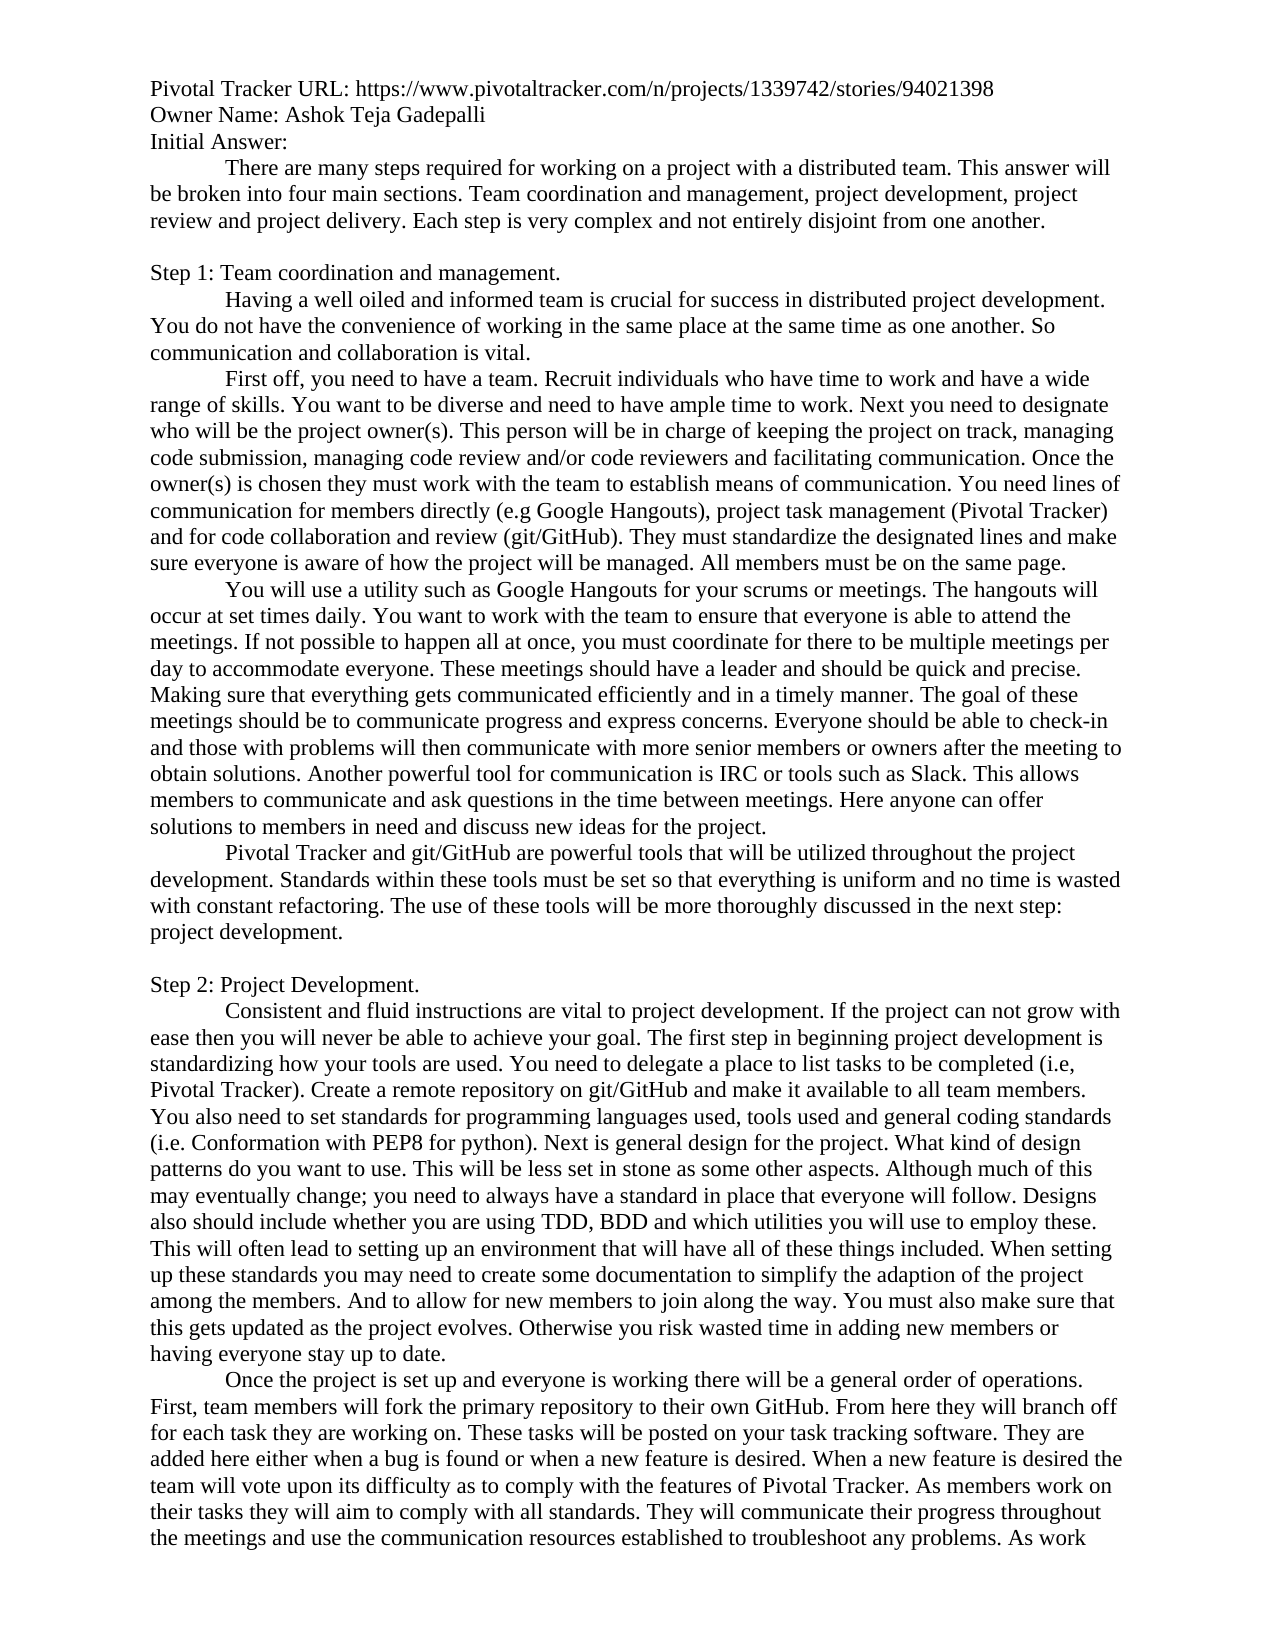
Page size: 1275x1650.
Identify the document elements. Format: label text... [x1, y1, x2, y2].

text Step 1: Team coordination and management. [150, 259, 1125, 286]
text First off, you need to have a team. Recruit individuals who have time to work and have a wide range of skills. You want to be diverse and need to have ample time to work. Next you need to designate who will be the project owner(s). This person will be in charge of keeping the project on track, managing code submission, managing code review and/or code reviewers and facilitating communication. Once the owner(s) is chosen they must work with the team to establish means of communication. You need lines of communication for members directly (e.g Google Hangouts), project task management (Pivotal Tracker) and for code collaboration and review (git/GitHub). They must standardize the designated lines and make sure everyone is aware of how the project will be managed. All members must be on the same page. [150, 365, 1125, 576]
text Pivotal Tracker and git/GitHub are powerful tools that will be utilized throughout the project development. Standards within these tools must be set so that everything is uniform and no time is wasted with constant refactoring. The use of these tools will be more thoroughly discussed in the next step: project development. [150, 839, 1125, 945]
text Consistent and fluid instructions are vital to project development. If the project can not grow with ease then you will never be able to achieve your goal. The first step in beginning project development is standardizing how your tools are used. You need to delegate a place to list tasks to be completed (i.e, Pivotal Tracker). Create a remote repository on git/GitHub and make it available to all team members. You also need to set standards for programming languages used, tools used and general coding standards (i.e. Conformation with PEP8 for python). Next is general design for the project. What kind of design patterns do you want to use. This will be less set in stone as some other aspects. Although much of this may eventually change; you need to always have a standard in place that everyone will follow. Designs also should include whether you are using TDD, BDD and which utilities you will use to employ these. This will often lead to setting up an environment that will have all of these things included. When setting up these standards you may need to create some documentation to simplify the adaption of the project among the members. And to allow for new members to join along the way. You must also make sure that this gets updated as the project evolves. Otherwise you risk wasted time in adding new members or having everyone stay up to date. [150, 997, 1125, 1366]
text Step 2: Project Development. [150, 971, 1125, 997]
text Once the project is set up and everyone is working there will be a general order of operations. First, team members will fork the primary repository to their own GitHub. From here they will branch off for each task they are working on. These tasks will be posted on your task tracking software. They are added here either when a bug is found or when a new feature is desired. When a new feature is desired the team will vote upon its difficulty as to comply with the features of Pivotal Tracker. As members work on their tasks they will aim to comply with all standards. They will communicate their progress throughout the meetings and use the communication resources established to troubleshoot any problems. As work [150, 1366, 1125, 1551]
text Pivotal Tracker URL: https://www.pivotaltracker.com/n/projects/1339742/stories/94021398 [150, 75, 1125, 101]
text Owner Name: Ashok Teja Gadepalli [150, 101, 1125, 128]
text Having a well oiled and informed team is crucial for success in distributed project development. You do not have the convenience of working in the same place at the same time as one another. So communication and collaboration is vital. [150, 286, 1125, 365]
text Initial Answer: [150, 128, 1125, 154]
text You will use a utility such as Google Hangouts for your scrums or meetings. The hangouts will occur at set times daily. You want to work with the team to ensure that everyone is able to attend the meetings. If not possible to happen all at once, you must coordinate for there to be multiple meetings per day to accommodate everyone. These meetings should have a leader and should be quick and precise. Making sure that everything gets communicated efficiently and in a timely manner. The goal of these meetings should be to communicate progress and express concerns. Everyone should be able to check-in and those with problems will then communicate with more senior members or owners after the meeting to obtain solutions. Another powerful tool for communication is IRC or tools such as Slack. This allows members to communicate and ask questions in the time between meetings. Here anyone can offer solutions to members in need and discuss new ideas for the project. [150, 576, 1125, 839]
text There are many steps required for working on a project with a distributed team. This answer will be broken into four main sections. Team coordination and management, project development, project review and project delivery. Each step is very complex and not entirely disjoint from one another. [150, 154, 1125, 233]
